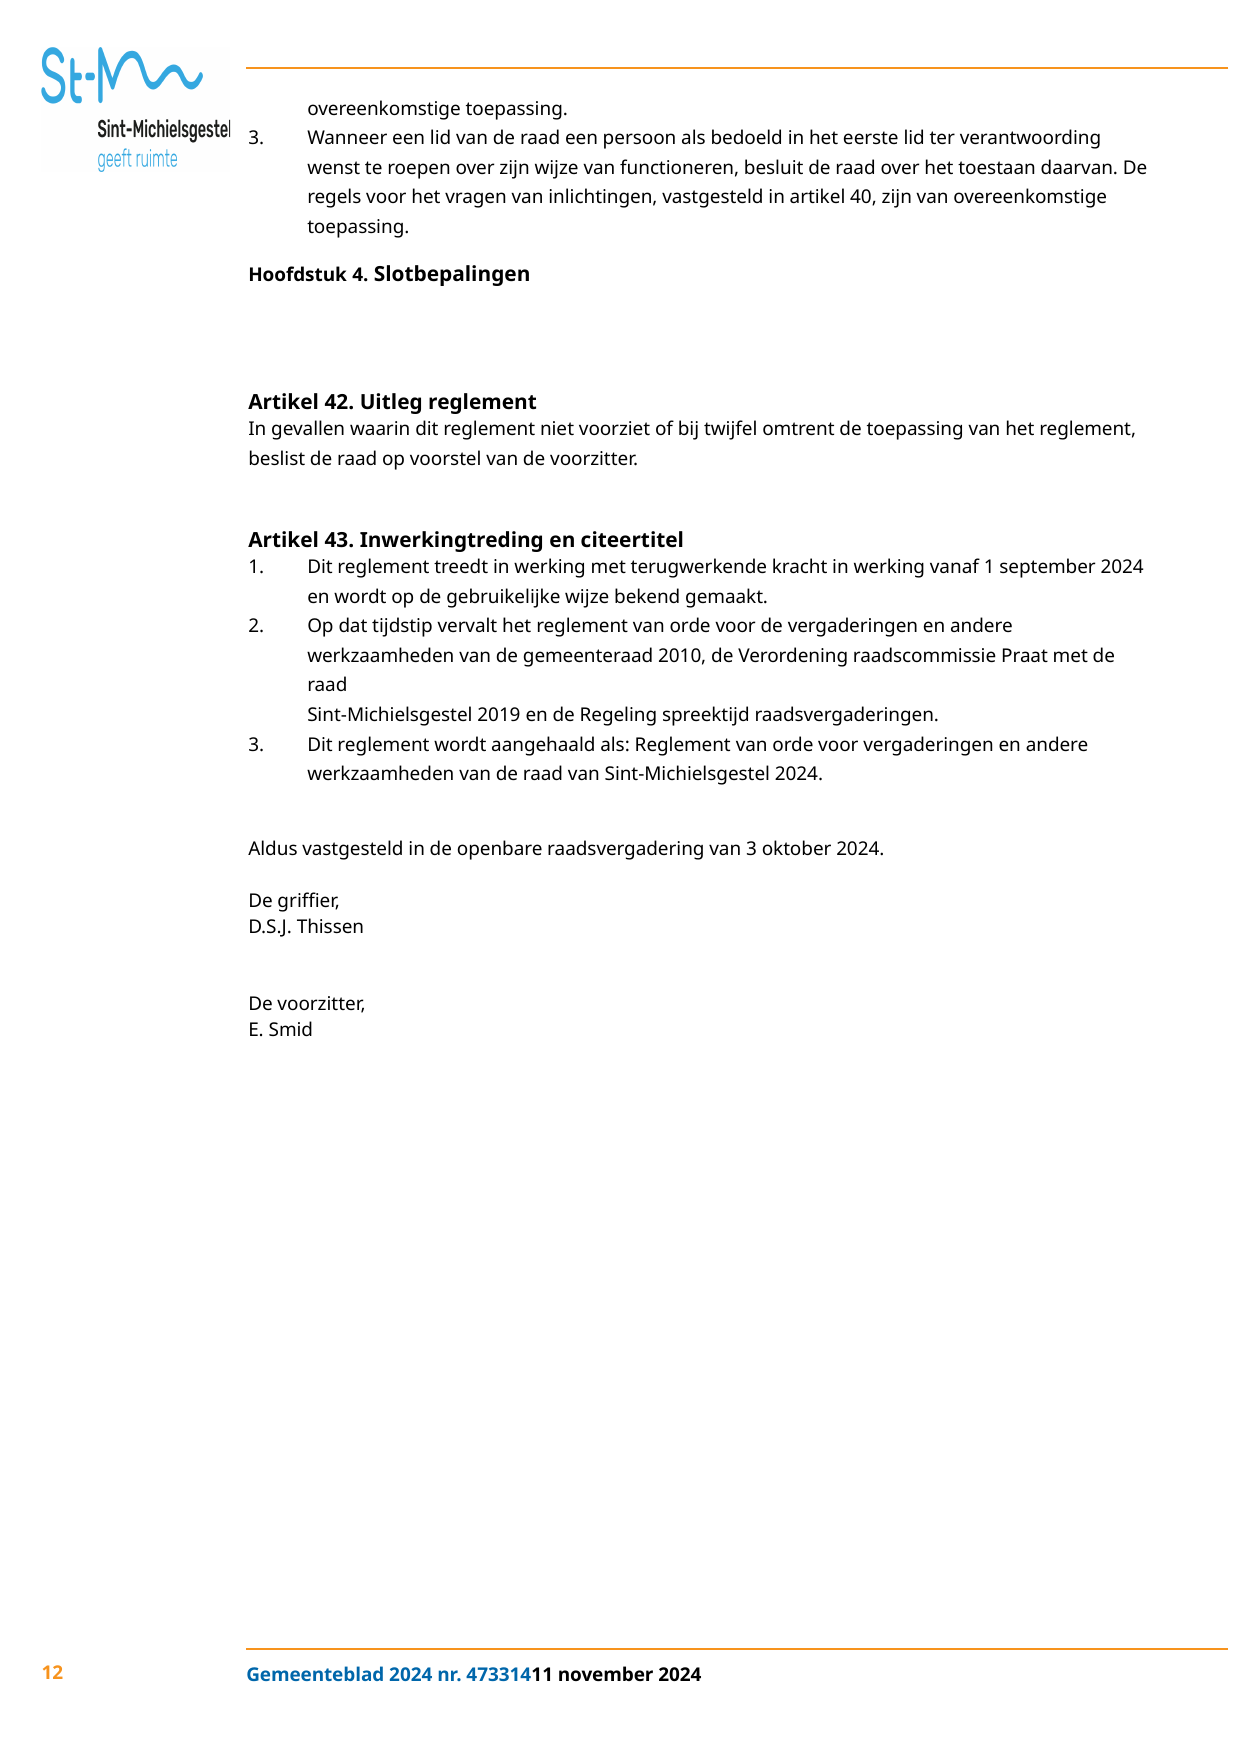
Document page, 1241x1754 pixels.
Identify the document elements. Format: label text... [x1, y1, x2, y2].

picture [41, 47, 231, 172]
list overeenkomstige toepassing. [248, 95, 1152, 121]
text Hoofdstuk 4. Slotbepalingen [248, 259, 1152, 287]
text Aldus vastgesteld in de openbare raadsvergadering van 3 oktober 2024. [248, 836, 1152, 861]
text Artikel 42. Uitleg reglement [248, 387, 1152, 415]
text Artikel 43. Inwerkingtreding en citeertitel [248, 525, 1152, 553]
list Sint-Michielsgestel 2019 en de Regeling spreektijd raadsvergaderingen. [248, 701, 1152, 727]
list Op dat tijdstip vervalt het reglement van orde voor de vergaderingen en andere werkzaamheden van de gemeenteraad 2010, de Verordening raadscommissie Praat met de raad [248, 612, 1152, 697]
list Wanneer een lid van de raad een persoon als bedoeld in het eerste lid ter verantwoording wenst te roepen over zijn wijze van functioneren, besluit de raad over het toestaan daarvan. De regels voor het vragen van inlichtingen, vastgesteld in artikel 40, zijn van overeenkomstige toepassing. [248, 124, 1152, 239]
text De voorzitter, [248, 990, 1152, 1016]
text E. Smid [248, 1016, 1152, 1041]
list Dit reglement treedt in werking met terugwerkende kracht in werking vanaf 1 september 2024 en wordt op de gebruikelijke wijze bekend gemaakt. [248, 553, 1152, 609]
text In gevallen waarin dit reglement niet voorziet of bij twijfel omtrent de toepassing van het reglement, beslist de raad op voorstel van de voorzitter. [248, 415, 1152, 471]
list Dit reglement wordt aangehaald als: Reglement van orde voor vergaderingen en andere werkzaamheden van de raad van Sint-Michielsgestel 2024. [248, 731, 1152, 786]
text De griffier, [248, 887, 1152, 913]
text D.S.J. Thissen [248, 913, 1152, 938]
